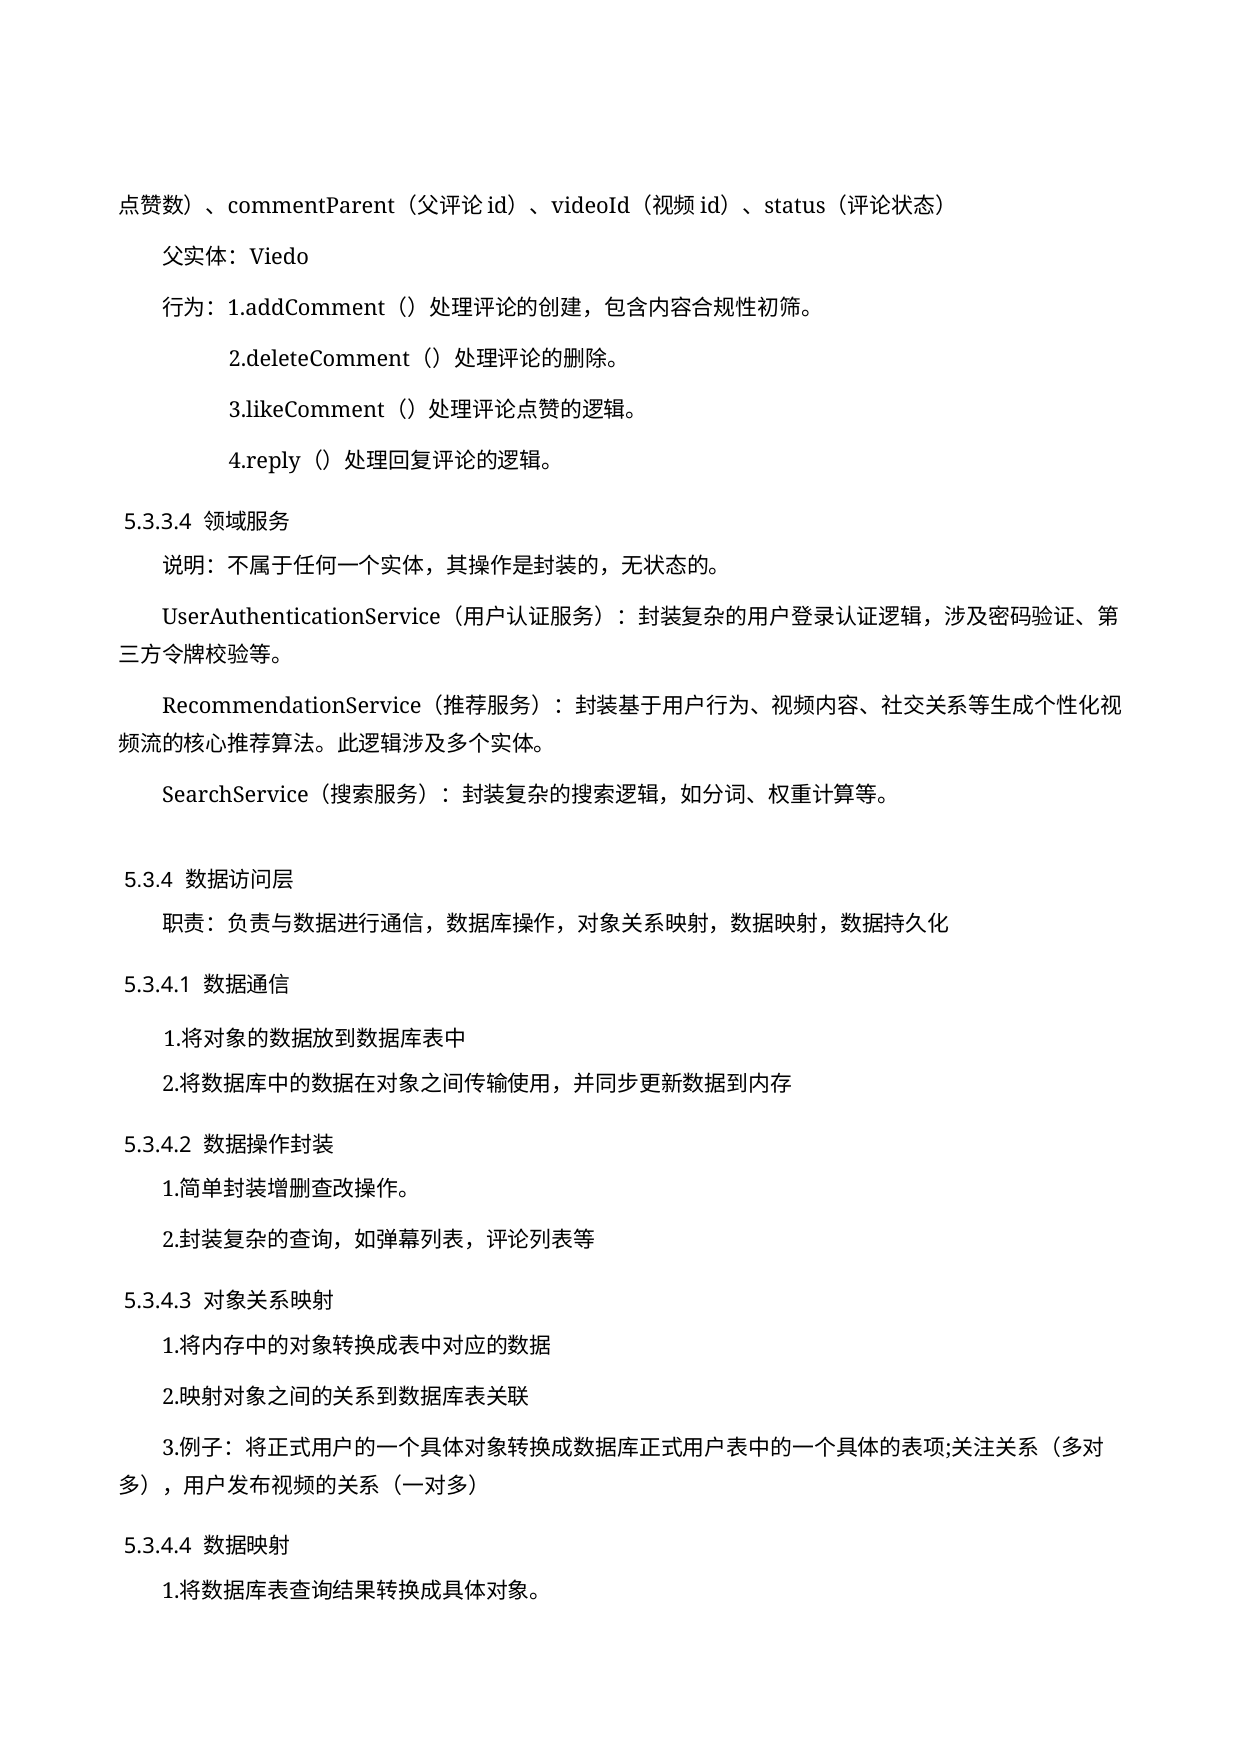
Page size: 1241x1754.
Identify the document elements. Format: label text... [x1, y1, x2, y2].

subtitle 数据访问层 [118, 862, 1122, 893]
subtitle 数据映射 [118, 1528, 1122, 1560]
text 1.将内存中的对象转换成表中对应的数据 [118, 1328, 1122, 1359]
subtitle 对象关系映射 [118, 1283, 1122, 1315]
text UserAuthenticationService（用户认证服务）：封装复杂的用户登录认证逻辑，涉及密码验证、第三方令牌校验等。 [118, 599, 1122, 669]
subtitle 领域服务 [118, 504, 1122, 535]
text 点赞数）、commentParent（父评论id）、videoId（视频id）、status（评论状态） [118, 188, 1122, 219]
text 4.reply（）处理回复评论的逻辑。 [118, 443, 1122, 474]
text 1.将对象的数据放到数据库表中 [118, 1021, 1122, 1053]
text 说明：不属于任何一个实体，其操作是封装的，无状态的。 [118, 548, 1122, 580]
text 2.deleteComment（）处理评论的删除。 [118, 341, 1122, 372]
text 行为：1.addComment（）处理评论的创建，包含内容合规性初筛。 [118, 290, 1122, 321]
text 职责：负责与数据进行通信，数据库操作，对象关系映射，数据映射，数据持久化 [118, 906, 1122, 938]
subtitle 数据操作封装 [118, 1127, 1122, 1158]
text 2.映射对象之间的关系到数据库表关联 [118, 1379, 1122, 1411]
text RecommendationService（推荐服务）：封装基于用户行为、视频内容、社交关系等生成个性化视频流的核心推荐算法。此逻辑涉及多个实体。 [118, 688, 1122, 758]
text 1.简单封装增删查改操作。 [118, 1171, 1122, 1203]
text 1.将数据库表查询结果转换成具体对象。 [118, 1573, 1122, 1605]
text 父实体：Viedo [118, 239, 1122, 270]
text 3.likeComment（）处理评论点赞的逻辑。 [118, 392, 1122, 423]
text 3.例子：将正式用户的一个具体对象转换成数据库正式用户表中的一个具体的表项;关注关系（多对多），用户发布视频的关系（一对多） [118, 1430, 1122, 1499]
text 2.将数据库中的数据在对象之间传输使用，并同步更新数据到内存 [118, 1066, 1122, 1098]
text SearchService（搜索服务）：封装复杂的搜索逻辑，如分词、权重计算等。 [118, 777, 1122, 808]
text 2.封装复杂的查询，如弹幕列表，评论列表等 [118, 1222, 1122, 1254]
subtitle 数据通信 [118, 967, 1122, 999]
